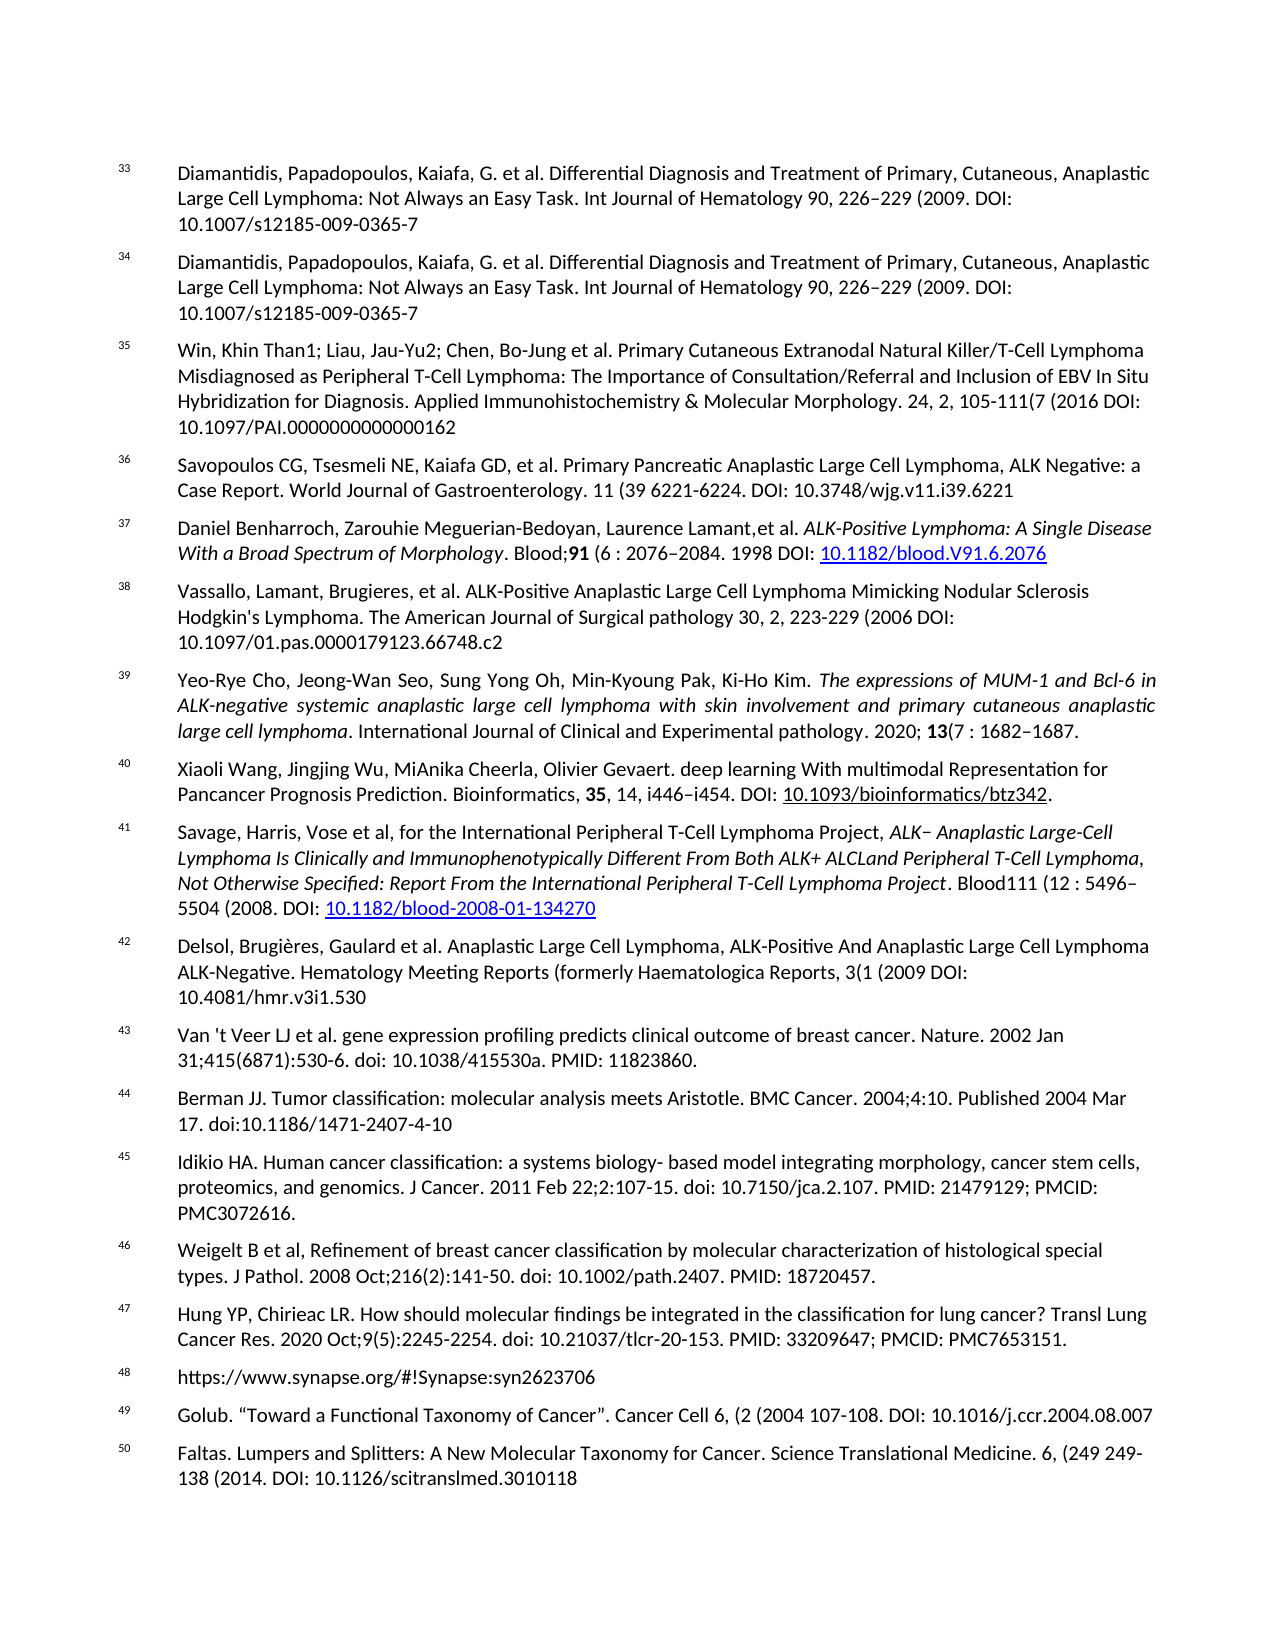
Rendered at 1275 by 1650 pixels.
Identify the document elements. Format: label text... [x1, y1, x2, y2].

text Delsol, Brugières, Gaulard et al. Anaplastic Large Cell Lymphoma, ALK-Positive And Anaplastic Large Cell Lymphoma ALK-Negative. Hematology Meeting Reports (formerly Haematologica Reports, 3(1 (2009 DOI: 10.4081/hmr.v3i1.530 [118, 933, 1157, 1010]
text Diamantidis, Papadopoulos, Kaiafa, G. et al. Differential Diagnosis and Treatment of Primary, Cutaneous, Anaplastic Large Cell Lymphoma: Not Always an Easy Task. Int Journal of Hematology 90, 226–229 (2009. DOI: 10.1007/s12185-009-0365-7 [118, 160, 1157, 236]
text Savage, Harris, Vose et al, for the International Peripheral T-Cell Lymphoma Project, ALK− Anaplastic Large-Cell Lymphoma Is Clinically and Immunophenotypically Different From Both ALK+ ALCLand Peripheral T-Cell Lymphoma, Not Otherwise Specified: Report From the International Peripheral T-Cell Lymphoma Project. Blood111 (12 : 5496–5504 (2008. DOI: 10.1182/blood-2008-01-134270 [118, 819, 1157, 921]
text Daniel Benharroch, Zarouhie Meguerian-Bedoyan, Laurence Lamant,et al. ALK-Positive Lymphoma: A Single Disease With a Broad Spectrum of Morphology. Blood;91 (6 : 2076–2084. 1998 DOI: 10.1182/blood.V91.6.2076 [118, 515, 1157, 566]
text Diamantidis, Papadopoulos, Kaiafa, G. et al. Differential Diagnosis and Treatment of Primary, Cutaneous, Anaplastic Large Cell Lymphoma: Not Always an Easy Task. Int Journal of Hematology 90, 226–229 (2009. DOI: 10.1007/s12185-009-0365-7 [118, 249, 1157, 325]
text Faltas. Lumpers and Splitters: A New Molecular Taxonomy for Cancer. Science Translational Medicine. 6, (249 249-138 (2014. DOI: 10.1126/scitranslmed.3010118 [118, 1440, 1157, 1491]
text Savopoulos CG, Tsesmeli NE, Kaiafa GD, et al. Primary Pancreatic Anaplastic Large Cell Lymphoma, ALK Negative: a Case Report. World Journal of Gastroenterology. 11 (39 6221-6224. DOI: 10.3748/wjg.v11.i39.6221 [118, 452, 1157, 503]
text Win, Khin Than1; Liau, Jau-Yu2; Chen, Bo-Jung et al. Primary Cutaneous Extranodal Natural Killer/T-Cell Lymphoma Misdiagnosed as Peripheral T-Cell Lymphoma: The Importance of Consultation/Referral and Inclusion of EBV In Situ Hybridization for Diagnosis. Applied Immunohistochemistry & Molecular Morphology. 24, 2, 105-111(7 (2016 DOI: 10.1097/PAI.0000000000000162 [118, 338, 1157, 439]
text Van 't Veer LJ et al. gene expression profiling predicts clinical outcome of breast cancer. Nature. 2002 Jan 31;415(6871):530-6. doi: 10.1038/415530a. PMID: 11823860. [118, 1022, 1157, 1073]
text Vassallo, Lamant, Brugieres, et al. ALK-Positive Anaplastic Large Cell Lymphoma Mimicking Nodular Sclerosis Hodgkin's Lymphoma. The American Journal of Surgical pathology 30, 2, 223-229 (2006 DOI: 10.1097/01.pas.0000179123.66748.c2 [118, 578, 1157, 655]
text Hung YP, Chirieac LR. How should molecular findings be integrated in the classification for lung cancer? Transl Lung Cancer Res. 2020 Oct;9(5):2245-2254. doi: 10.21037/tlcr-20-153. PMID: 33209647; PMCID: PMC7653151. [118, 1301, 1157, 1352]
text Yeo-Rye Cho, Jeong-Wan Seo, Sung Yong Oh, Min-Kyoung Pak, Ki-Ho Kim. The expressions of MUM-1 and Bcl-6 in ALK-negative systemic anaplastic large cell lymphoma with skin involvement and primary cutaneous anaplastic large cell lymphoma. International Journal of Clinical and Experimental pathology. 2020; 13(7 : 1682–1687. [118, 667, 1157, 743]
text Idikio HA. Human cancer classification: a systems biology- based model integrating morphology, cancer stem cells, proteomics, and genomics. J Cancer. 2011 Feb 22;2:107-15. doi: 10.7150/jca.2.107. PMID: 21479129; PMCID: PMC3072616. [118, 1149, 1157, 1225]
text Xiaoli Wang, Jingjing Wu, MiAnika Cheerla, Olivier Gevaert. deep learning With multimodal Representation for Pancancer Prognosis Prediction. Bioinformatics, 35, 14, i446–i454. DOI: 10.1093/bioinformatics/btz342. [118, 756, 1157, 807]
text https://www.synapse.org/#!Synapse:syn2623706 [118, 1364, 1157, 1390]
text Golub. “Toward a Functional Taxonomy of Cancer”. Cancer Cell 6, (2 (2004 107-108. DOI: 10.1016/j.ccr.2004.08.007 [118, 1402, 1157, 1428]
text Berman JJ. Tumor classification: molecular analysis meets Aristotle. BMC Cancer. 2004;4:10. Published 2004 Mar 17. doi:10.1186/1471-2407-4-10 [118, 1086, 1157, 1136]
text Weigelt B et al, Refinement of breast cancer classification by molecular characterization of histological special types. J Pathol. 2008 Oct;216(2):141-50. doi: 10.1002/path.2407. PMID: 18720457. [118, 1238, 1157, 1288]
